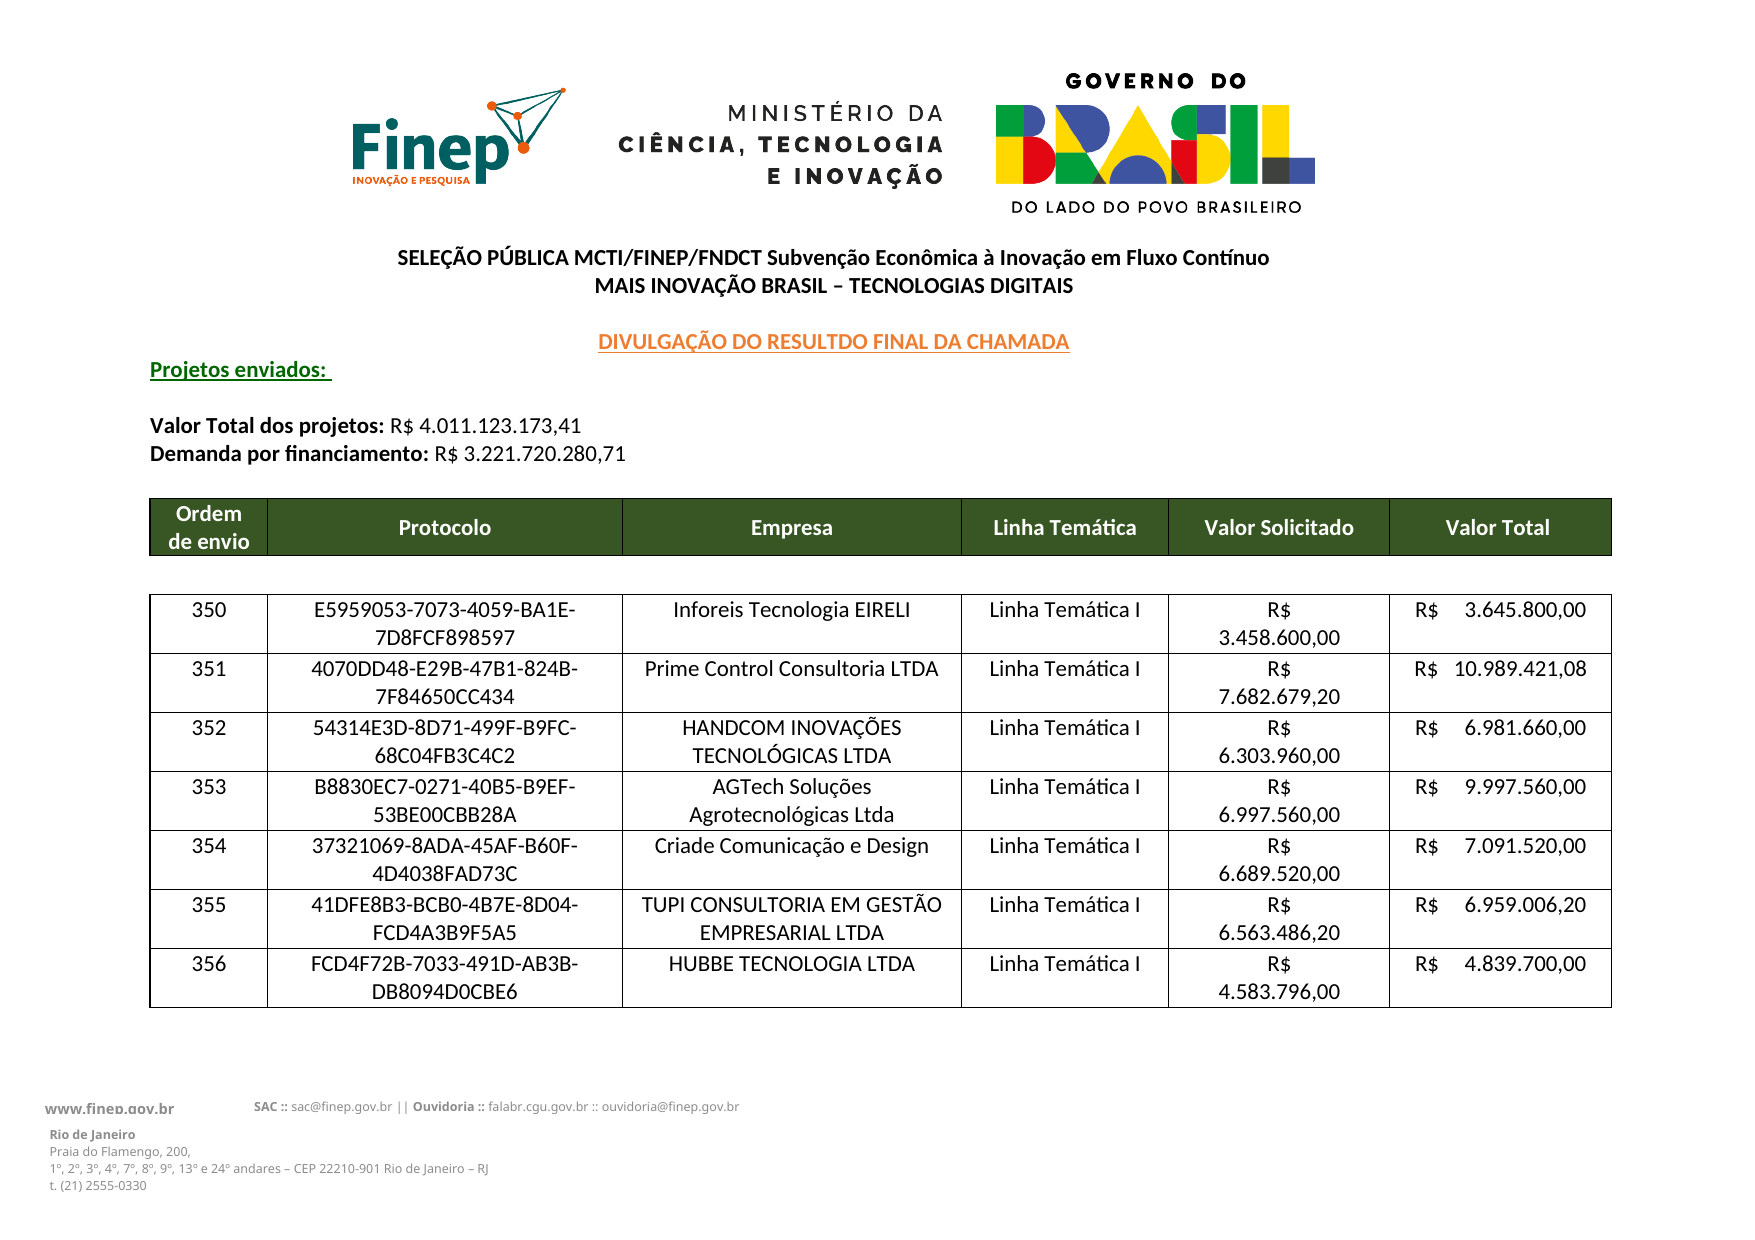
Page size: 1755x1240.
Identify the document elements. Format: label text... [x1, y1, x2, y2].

table_cell 356 [151, 949, 267, 1007]
table_cell Criade Comunicação e Design [623, 831, 961, 889]
table_cell R$ 4.583.796,00 [1169, 949, 1389, 1007]
table_cell R$ 6.689.520,00 [1169, 831, 1389, 889]
table_cell R$ 9.997.560,00 [1390, 772, 1611, 830]
table_cell R$ 10.989.421,08 [1390, 654, 1611, 712]
table_cell R$ 6.997.560,00 [1169, 772, 1389, 830]
table_cell Linha Temática I [962, 890, 1168, 948]
table_cell Linha Temática I [962, 654, 1168, 712]
table_cell R$ 6.959.006,20 [1390, 890, 1611, 948]
table_cell 54314E3D-8D71-499F-B9FC-68C04FB3C4C2 [268, 713, 622, 771]
table_cell Linha Temática I [962, 713, 1168, 771]
table_cell AGTech Soluções Agrotecnológicas Ltda [623, 772, 961, 830]
table_cell 353 [151, 772, 267, 830]
table_cell R$ 3.645.800,00 [1390, 595, 1611, 653]
table_cell R$ 4.839.700,00 [1390, 949, 1611, 1007]
table_cell 350 [151, 595, 267, 653]
table_cell R$ 3.458.600,00 [1169, 595, 1389, 653]
table_cell Linha Temática I [962, 949, 1168, 1007]
table_cell 41DFE8B3-BCB0-4B7E-8D04-FCD4A3B9F5A5 [268, 890, 622, 948]
table_cell 37321069-8ADA-45AF-B60F-4D4038FAD73C [268, 831, 622, 889]
table_cell 355 [151, 890, 267, 948]
table_cell 352 [151, 713, 267, 771]
table_cell HANDCOM INOVAÇÕES TECNOLÓGICAS LTDA [623, 713, 961, 771]
table_cell R$ 6.303.960,00 [1169, 713, 1389, 771]
table_cell R$ 6.981.660,00 [1390, 713, 1611, 771]
table_cell Prime Control Consultoria LTDA [623, 654, 961, 712]
table_cell Linha Temática I [962, 831, 1168, 889]
table_cell E5959053-7073-4059-BA1E-7D8FCF898597 [268, 595, 622, 653]
table_cell R$ 7.091.520,00 [1390, 831, 1611, 889]
table_cell Inforeis Tecnologia EIRELI [623, 595, 961, 653]
table_cell B8830EC7-0271-40B5-B9EF-53BE00CBB28A [268, 772, 622, 830]
table_cell 4070DD48-E29B-47B1-824B-7F84650CC434 [268, 654, 622, 712]
table_cell Linha Temática I [962, 772, 1168, 830]
table_cell FCD4F72B-7033-491D-AB3B-DB8094D0CBE6 [268, 949, 622, 1007]
table_cell TUPI CONSULTORIA EM GESTÃO EMPRESARIAL LTDA [623, 890, 961, 948]
table_cell 354 [151, 831, 267, 889]
table_cell R$ 7.682.679,20 [1169, 654, 1389, 712]
table_cell R$ 6.563.486,20 [1169, 890, 1389, 948]
table_cell Linha Temática I [962, 595, 1168, 653]
table_cell 351 [151, 654, 267, 712]
table_cell HUBBE TECNOLOGIA LTDA [623, 949, 961, 1007]
